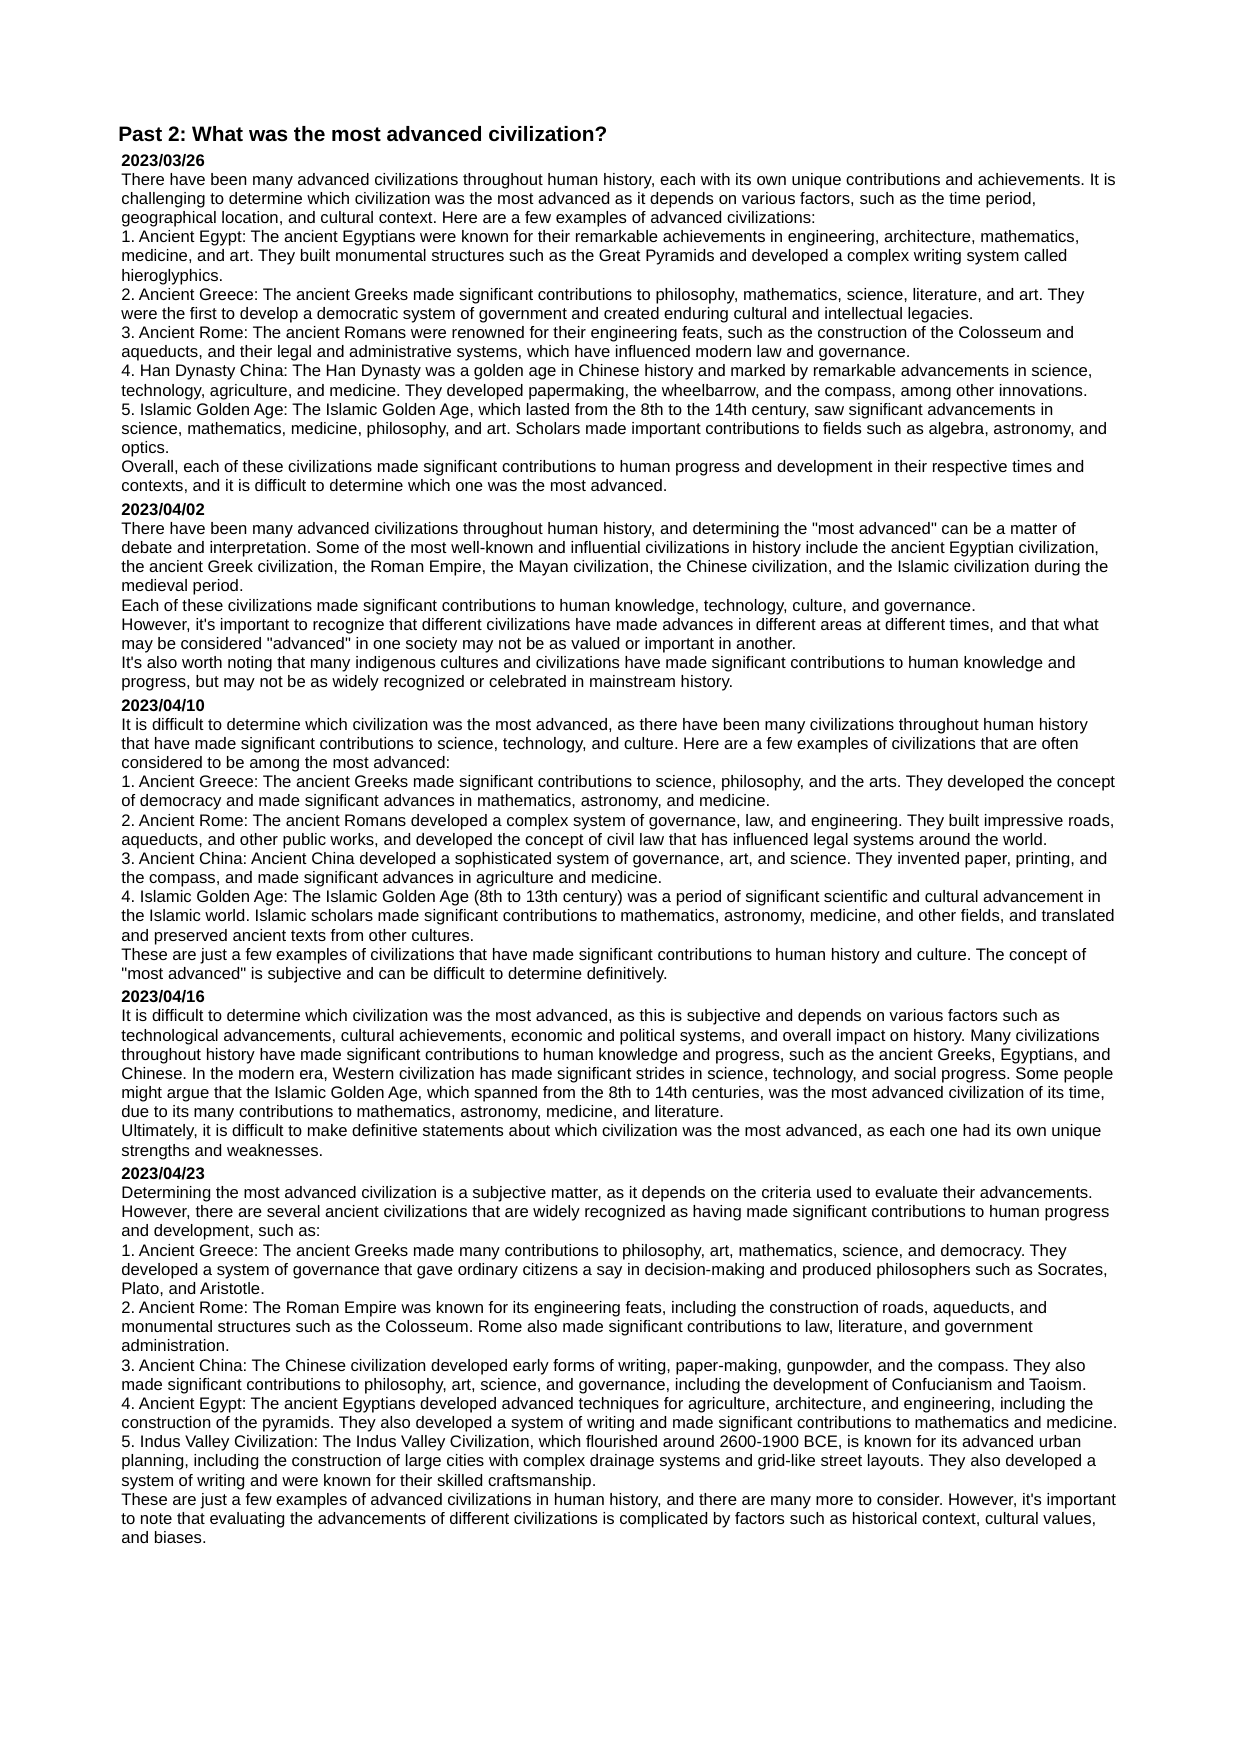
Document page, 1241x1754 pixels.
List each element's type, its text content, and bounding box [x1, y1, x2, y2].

table_cell 2023/04/16 It is difficult to determine which civilization was the most advanced, as this is subjective and depends on various factors such as technological advancements, cultural achievements, economic and political systems, and overall impact on history. Many civilizations throughout history have made significant contributions to human knowledge and progress, such as the ancient Greeks, Egyptians, and Chinese. In the modern era, Western civilization has made significant strides in science, technology, and social progress. Some people might argue that the Islamic Golden Age, which spanned from the 8th to 14th centuries, was the most advanced civilization of its time, due to its many contributions to mathematics, astronomy, medicine, and literature. Ultimately, it is difficult to make definitive statements about which civilization was the most advanced, as each one had its own unique strengths and weaknesses. [118, 983, 1122, 1159]
table_cell 2023/04/02 There have been many advanced civilizations throughout human history, and determining the "most advanced" can be a matter of debate and interpretation. Some of the most well-known and influential civilizations in history include the ancient Egyptian civilization, the ancient Greek civilization, the Roman Empire, the Mayan civilization, the Chinese civilization, and the Islamic civilization during the medieval period. Each of these civilizations made significant contributions to human knowledge, technology, culture, and governance. However, it's important to recognize that different civilizations have made advances in different areas at different times, and that what may be considered "advanced" in one society may not be as valued or important in another. It's also worth noting that many indigenous cultures and civilizations have made significant contributions to human knowledge and progress, but may not be as widely recognized or celebrated in mainstream history. [118, 495, 1122, 691]
subtitle Past 2: What was the most advanced civilization? [118, 122, 1122, 146]
table_cell 2023/04/10 It is difficult to determine which civilization was the most advanced, as there have been many civilizations throughout human history that have made significant contributions to science, technology, and culture. Here are a few examples of civilizations that are often considered to be among the most advanced: 1. Ancient Greece: The ancient Greeks made significant contributions to science, philosophy, and the arts. They developed the concept of democracy and made significant advances in mathematics, astronomy, and medicine. 2. Ancient Rome: The ancient Romans developed a complex system of governance, law, and engineering. They built impressive roads, aqueducts, and other public works, and developed the concept of civil law that has influenced legal systems around the world. 3. Ancient China: Ancient China developed a sophisticated system of governance, art, and science. They invented paper, printing, and the compass, and made significant advances in agriculture and medicine. 4. Islamic Golden Age: The Islamic Golden Age (8th to 13th century) was a period of significant scientific and cultural advancement in the Islamic world. Islamic scholars made significant contributions to mathematics, astronomy, medicine, and other fields, and translated and preserved ancient texts from other cultures. These are just a few examples of civilizations that have made significant contributions to human history and culture. The concept of "most advanced" is subjective and can be difficult to determine definitively. [118, 691, 1122, 983]
table_header 2023/03/26 There have been many advanced civilizations throughout human history, each with its own unique contributions and achievements. It is challenging to determine which civilization was the most advanced as it depends on various factors, such as the time period, geographical location, and cultural context. Here are a few examples of advanced civilizations: 1. Ancient Egypt: The ancient Egyptians were known for their remarkable achievements in engineering, architecture, mathematics, medicine, and art. They built monumental structures such as the Great Pyramids and developed a complex writing system called hieroglyphics. 2. Ancient Greece: The ancient Greeks made significant contributions to philosophy, mathematics, science, literature, and art. They were the first to develop a democratic system of government and created enduring cultural and intellectual legacies. 3. Ancient Rome: The ancient Romans were renowned for their engineering feats, such as the construction of the Colosseum and aqueducts, and their legal and administrative systems, which have influenced modern law and governance. 4. Han Dynasty China: The Han Dynasty was a golden age in Chinese history and marked by remarkable advancements in science, technology, agriculture, and medicine. They developed papermaking, the wheelbarrow, and the compass, among other innovations. 5. Islamic Golden Age: The Islamic Golden Age, which lasted from the 8th to the 14th century, saw significant advancements in science, mathematics, medicine, philosophy, and art. Scholars made important contributions to fields such as algebra, astronomy, and optics. Overall, each of these civilizations made significant contributions to human progress and development in their respective times and contexts, and it is difficult to determine which one was the most advanced. [118, 146, 1122, 495]
table_cell 2023/04/23 Determining the most advanced civilization is a subjective matter, as it depends on the criteria used to evaluate their advancements. However, there are several ancient civilizations that are widely recognized as having made significant contributions to human progress and development, such as: 1. Ancient Greece: The ancient Greeks made many contributions to philosophy, art, mathematics, science, and democracy. They developed a system of governance that gave ordinary citizens a say in decision-making and produced philosophers such as Socrates, Plato, and Aristotle. 2. Ancient Rome: The Roman Empire was known for its engineering feats, including the construction of roads, aqueducts, and monumental structures such as the Colosseum. Rome also made significant contributions to law, literature, and government administration. 3. Ancient China: The Chinese civilization developed early forms of writing, paper-making, gunpowder, and the compass. They also made significant contributions to philosophy, art, science, and governance, including the development of Confucianism and Taoism. 4. Ancient Egypt: The ancient Egyptians developed advanced techniques for agriculture, architecture, and engineering, including the construction of the pyramids. They also developed a system of writing and made significant contributions to mathematics and medicine. 5. Indus Valley Civilization: The Indus Valley Civilization, which flourished around 2600-1900 BCE, is known for its advanced urban planning, including the construction of large cities with complex drainage systems and grid-like street layouts. They also developed a system of writing and were known for their skilled craftsmanship. These are just a few examples of advanced civilizations in human history, and there are many more to consider. However, it's important to note that evaluating the advancements of different civilizations is complicated by factors such as historical context, cultural values, and biases. [118, 1160, 1122, 1547]
